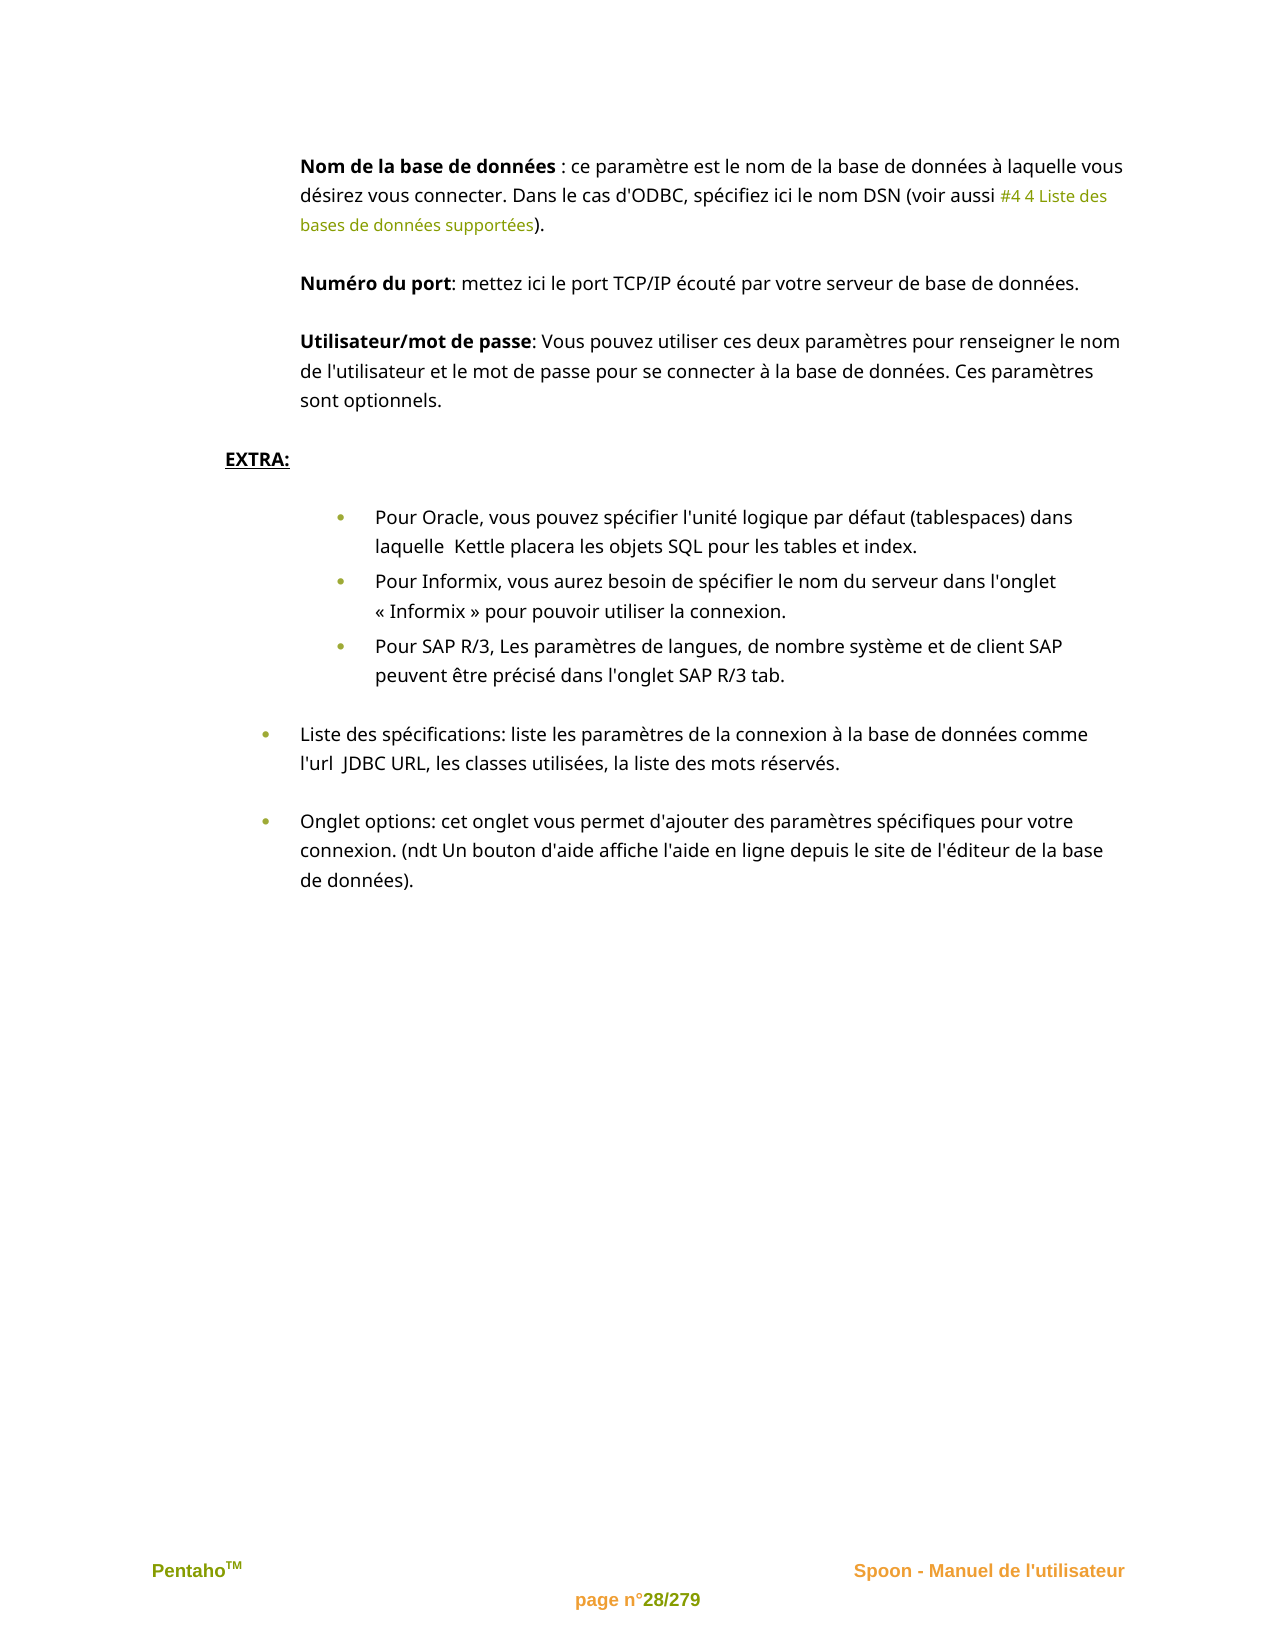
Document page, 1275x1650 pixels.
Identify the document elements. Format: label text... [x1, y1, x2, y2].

list Onglet options: cet onglet vous permet d'ajouter des paramètres spécifiques pour votre connexion. (ndt Un bouton d'aide affiche l'aide en ligne depuis le site de l'éditeur de la base de données). [262, 805, 1125, 893]
list Pour Informix, vous aurez besoin de spécifier le nom du serveur dans l'onglet « Informix » pour pouvoir utiliser la connexion. [337, 566, 1125, 624]
text Numéro du port: mettez ici le port TCP/IP écouté par votre serveur de base de données. [300, 267, 1125, 296]
text Nom de la base de données : ce paramètre est le nom de la base de données à laquelle vous désirez vous connecter. Dans le cas d'ODBC, spécifiez ici le nom DSN (voir aussi #4 4 Liste des bases de données supportées). [300, 150, 1125, 237]
list Liste des spécifications: liste les paramètres de la connexion à la base de données comme l'url JDBC URL, les classes utilisées, la liste des mots réservés. [262, 718, 1125, 776]
list Pour Oracle, vous pouvez spécifier l'unité logique par défaut (tablespaces) dans laquelle Kettle placera les objets SQL pour les tables et index. [337, 501, 1125, 559]
list Pour SAP R/3, Les paramètres de langues, de nombre système et de client SAP peuvent être précisé dans l'onglet SAP R/3 tab. [337, 630, 1125, 688]
text EXTRA: [225, 443, 1125, 472]
text Utilisateur/mot de passe: Vous pouvez utiliser ces deux paramètres pour renseigner le nom de l'utilisateur et le mot de passe pour se connecter à la base de données. Ces paramètres sont optionnels. [300, 326, 1125, 413]
